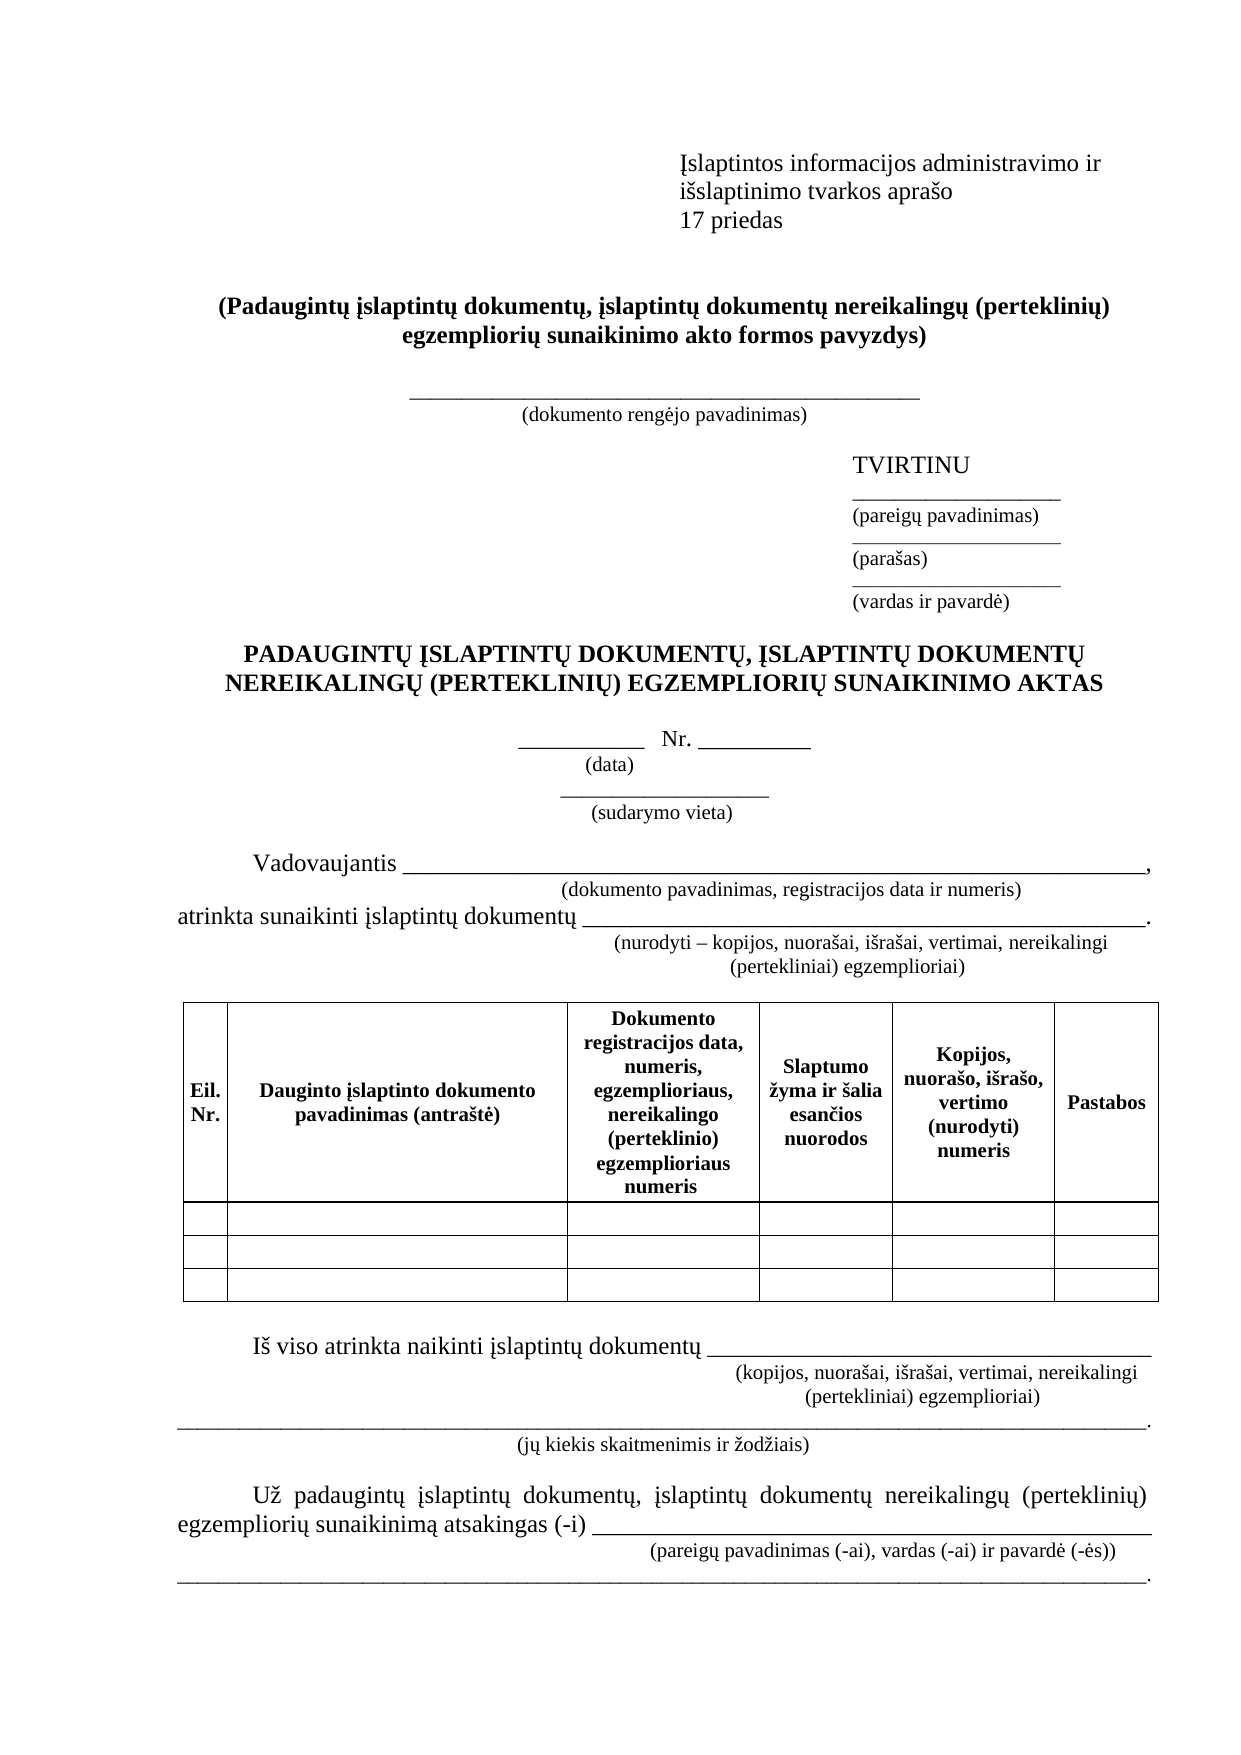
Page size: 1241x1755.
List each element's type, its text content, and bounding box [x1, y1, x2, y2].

table_cell [893, 1269, 1054, 1301]
table_header Pastabos [1055, 1003, 1158, 1201]
table_cell [184, 1203, 227, 1235]
text ____________________ [852, 478, 1152, 503]
text (pareigų pavadinimas (-ai), vardas (-ai) ir pavardė (-ės)) [177, 1537, 1152, 1562]
table_cell [568, 1236, 759, 1268]
table_cell [760, 1236, 892, 1268]
table_cell [568, 1269, 759, 1301]
text (Padaugintų įslaptintų dokumentų, įslaptintų dokumentų nereikalingų (perteklinių) egzempliorių sunaikinimo akto formos pavyzdys) [177, 291, 1152, 349]
text . [177, 1408, 1152, 1432]
text (vardas ir pavardė) [852, 589, 1152, 613]
text (jų kiekis skaitmenimis ir žodžiais) [177, 1432, 1152, 1456]
text Vadovaujantis , [177, 848, 1152, 877]
table_cell [893, 1203, 1054, 1235]
table_cell [893, 1236, 1054, 1268]
table_cell [1055, 1236, 1158, 1268]
text (nurodyti – kopijos, nuorašai, išrašai, vertimai, nereikalingi [586, 930, 1152, 954]
text (pareigų pavadinimas) [852, 503, 1152, 527]
text (pertekliniai) egzemplioriai) [702, 1384, 1152, 1408]
table_header Dokumento registracijos data, numeris, egzemplioriaus, nereikalingo (perteklinio) egzemplioriaus numeris [568, 1003, 759, 1201]
text išslaptinimo tvarkos aprašo 17 priedas [679, 176, 1152, 234]
text PADAUGINTŲ ĮSLAPTINTŲ DOKUMENTŲ, ĮSLAPTINTŲ DOKUMENTŲ NEREIKALINGŲ (Perteklinių) EGZEMPLIORIŲ SUNAIKINIMO aktas [177, 639, 1152, 697]
table_cell [184, 1236, 227, 1268]
table_cell [228, 1203, 567, 1235]
table_cell [760, 1269, 892, 1301]
text (pertekliniai) egzemplioriai) [661, 954, 1152, 978]
text (dokumento pavadinimas, registracijos data ir numeris) [177, 877, 1152, 901]
table_cell [760, 1203, 892, 1235]
table_header Dauginto įslaptinto dokumento pavadinimas (antraštė) [228, 1003, 567, 1201]
text (parašas) [852, 546, 1152, 570]
text TVIRTINU [852, 450, 1152, 478]
text . [177, 1562, 1152, 1586]
text _________________________________________________ [177, 378, 1152, 402]
text _________________________ [852, 570, 1152, 589]
text ___________ Nr. _________ [177, 723, 1152, 752]
text (sudarymo vieta) [177, 800, 1152, 824]
table_cell [568, 1203, 759, 1235]
text _________________________ [852, 527, 1152, 546]
text Įslaptintos informacijos administravimo ir [679, 148, 1152, 176]
text (kopijos, nuorašai, išrašai, vertimai, nereikalingi [702, 1360, 1152, 1384]
text (data) [177, 752, 1152, 776]
text Už padaugintų įslaptintų dokumentų, įslaptintų dokumentų nereikalingų (perteklinių) [177, 1480, 1152, 1509]
text atrinkta sunaikinti įslaptintų dokumentų . [177, 901, 1152, 930]
table_header Kopijos, nuorašo, išrašo, vertimo (nurodyti) numeris [893, 1003, 1054, 1201]
table_cell [228, 1269, 567, 1301]
text (dokumento rengėjo pavadinimas) [177, 402, 1152, 426]
table_cell [228, 1236, 567, 1268]
table_header Slaptumo žyma ir šalia esančios nuorodos [760, 1003, 892, 1201]
table_cell [1055, 1203, 1158, 1235]
text egzempliorių sunaikinimą atsakingas (-i) [177, 1509, 1152, 1537]
table_cell [1055, 1269, 1158, 1301]
text ____________________ [177, 776, 1152, 800]
text Iš viso atrinkta naikinti įslaptintų dokumentų [177, 1331, 1152, 1360]
table_cell [184, 1269, 227, 1301]
table_header Eil. Nr. [184, 1003, 227, 1201]
